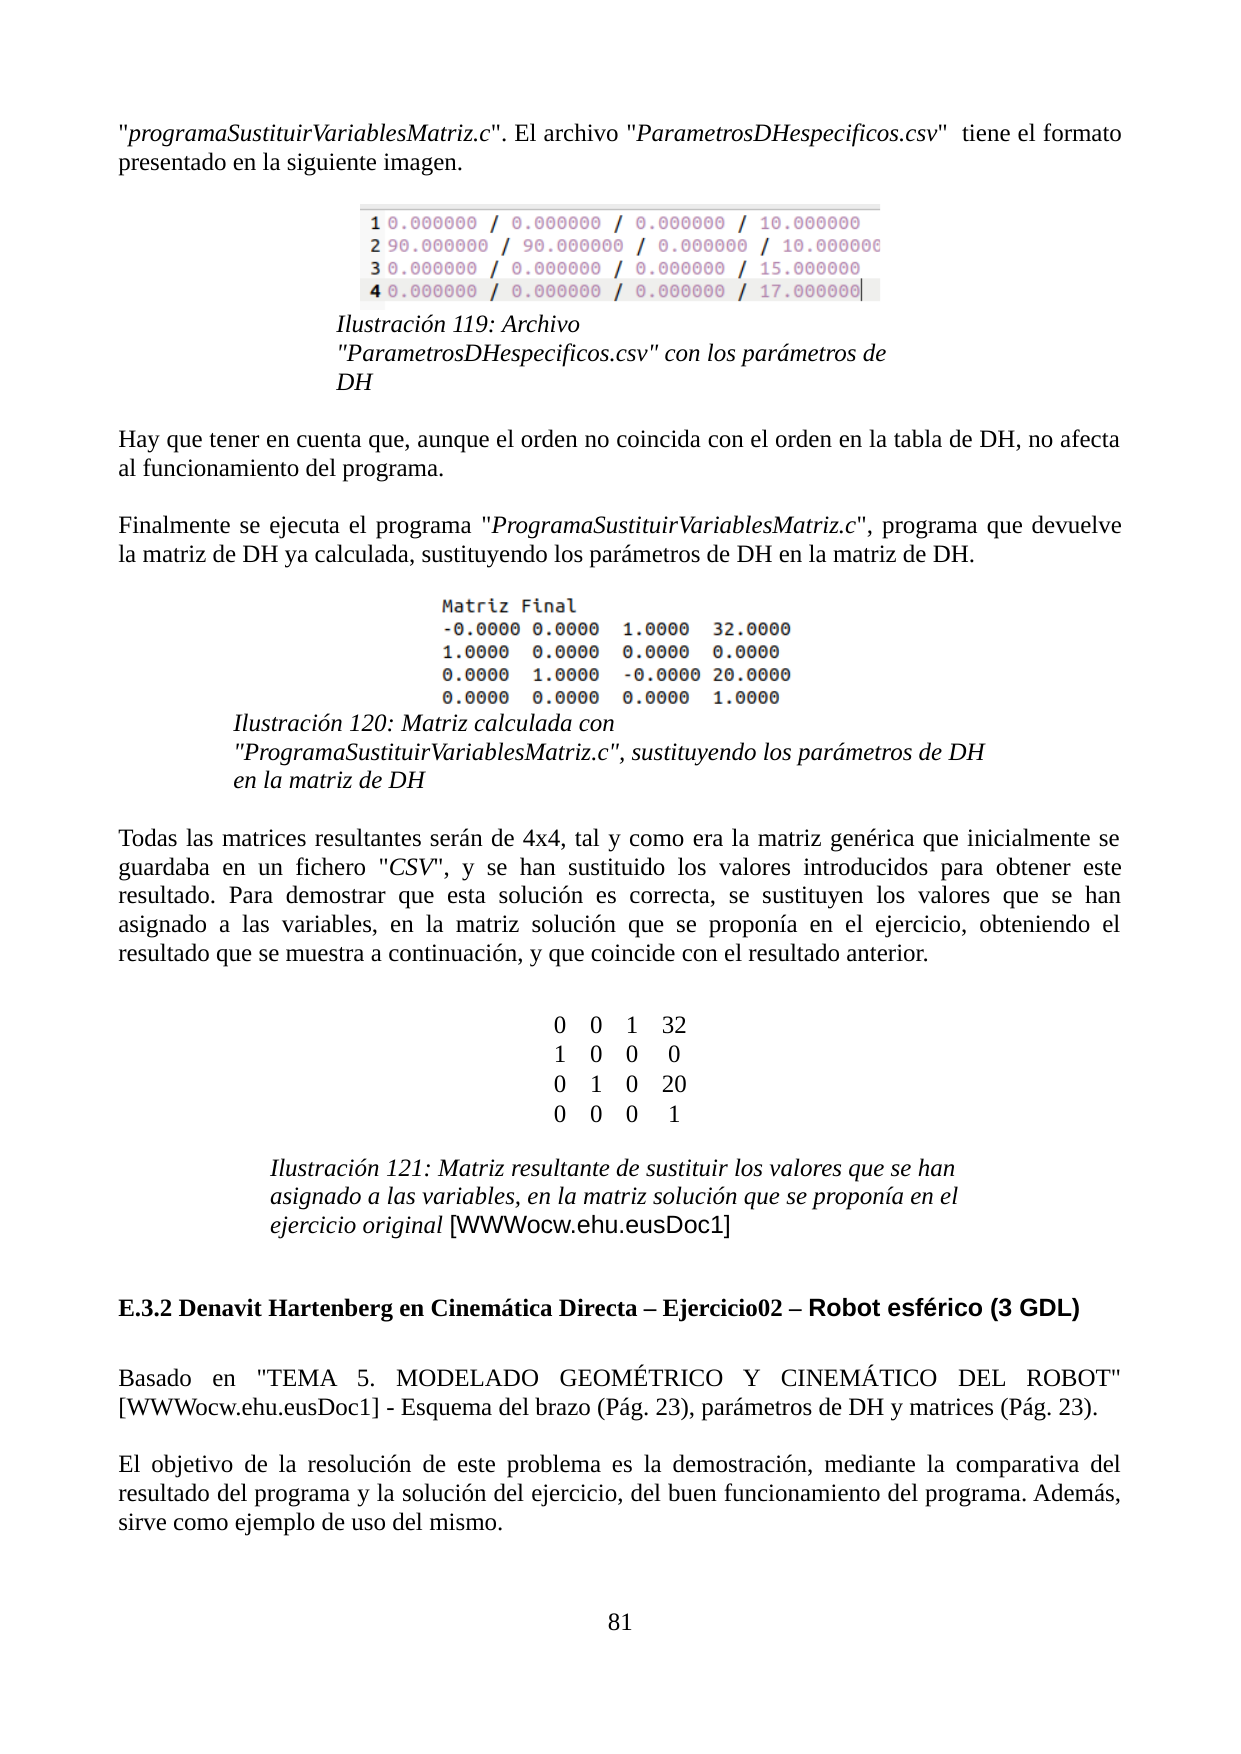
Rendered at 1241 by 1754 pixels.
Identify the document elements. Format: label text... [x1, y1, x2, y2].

text Basado en "TEMA 5. MODELADO GEOMÉTRICO Y CINEMÁTICO DEL ROBOT" [WWWocw.ehu.eusDoc1] - Esquema del brazo (Pág. 23), parámetros de DH y matrices (Pág. 23). [118, 1363, 1122, 1420]
text Ilustración 119: Archivo "ParametrosDHespecificos.csv" con los parámetros de DH [336, 217, 904, 396]
text Finalmente se ejecuta el programa "ProgramaSustituirVariablesMatriz.c", programa que devuelve la matriz de DH ya calculada, sustituyendo los parámetros de DH en la matriz de DH. [118, 511, 1122, 568]
text Ilustración 120: Matriz calculada con "ProgramaSustituirVariablesMatriz.c", sustituyendo los parámetros de DH en la matriz de DH [233, 609, 1007, 794]
text El objetivo de la resolución de este problema es la demostración, mediante la comparativa del resultado del programa y la solución del ejercicio, del buen funcionamiento del programa. Además, sirve como ejemplo de uso del mismo. [118, 1449, 1122, 1535]
text "programaSustituirVariablesMatriz.c". El archivo "ParametrosDHespecificos.csv" tiene el formato presentado en la siguiente imagen. [118, 118, 1122, 176]
subtitle E.3.2 Denavit Hartenberg en Cinemática Directa – Ejercicio02 – Robot esférico (3 GDL) [118, 1293, 1122, 1322]
text Todas las matrices resultantes serán de 4x4, tal y como era la matriz genérica que inicialmente se guardaba en un fichero "CSV", y se han sustituido los valores introducidos para obtener este resultado. Para demostrar que esta solución es correcta, se sustituyen los valores que se han asignado a las variables, en la matriz solución que se proponía en el ejercicio, obteniendo el resultado que se muestra a continuación, y que coincide con el resultado anterior. [118, 823, 1122, 967]
text Hay que tener en cuenta que, aunque el orden no coincida con el orden en la tabla de DH, no afecta al funcionamiento del programa. [118, 424, 1122, 482]
text Ilustración 121: Matriz resultante de sustituir los valores que se han asignado a las variables, en la matriz solución que se proponía en el ejercicio original [WWWocw.ehu.eusDoc1] [270, 1153, 971, 1239]
